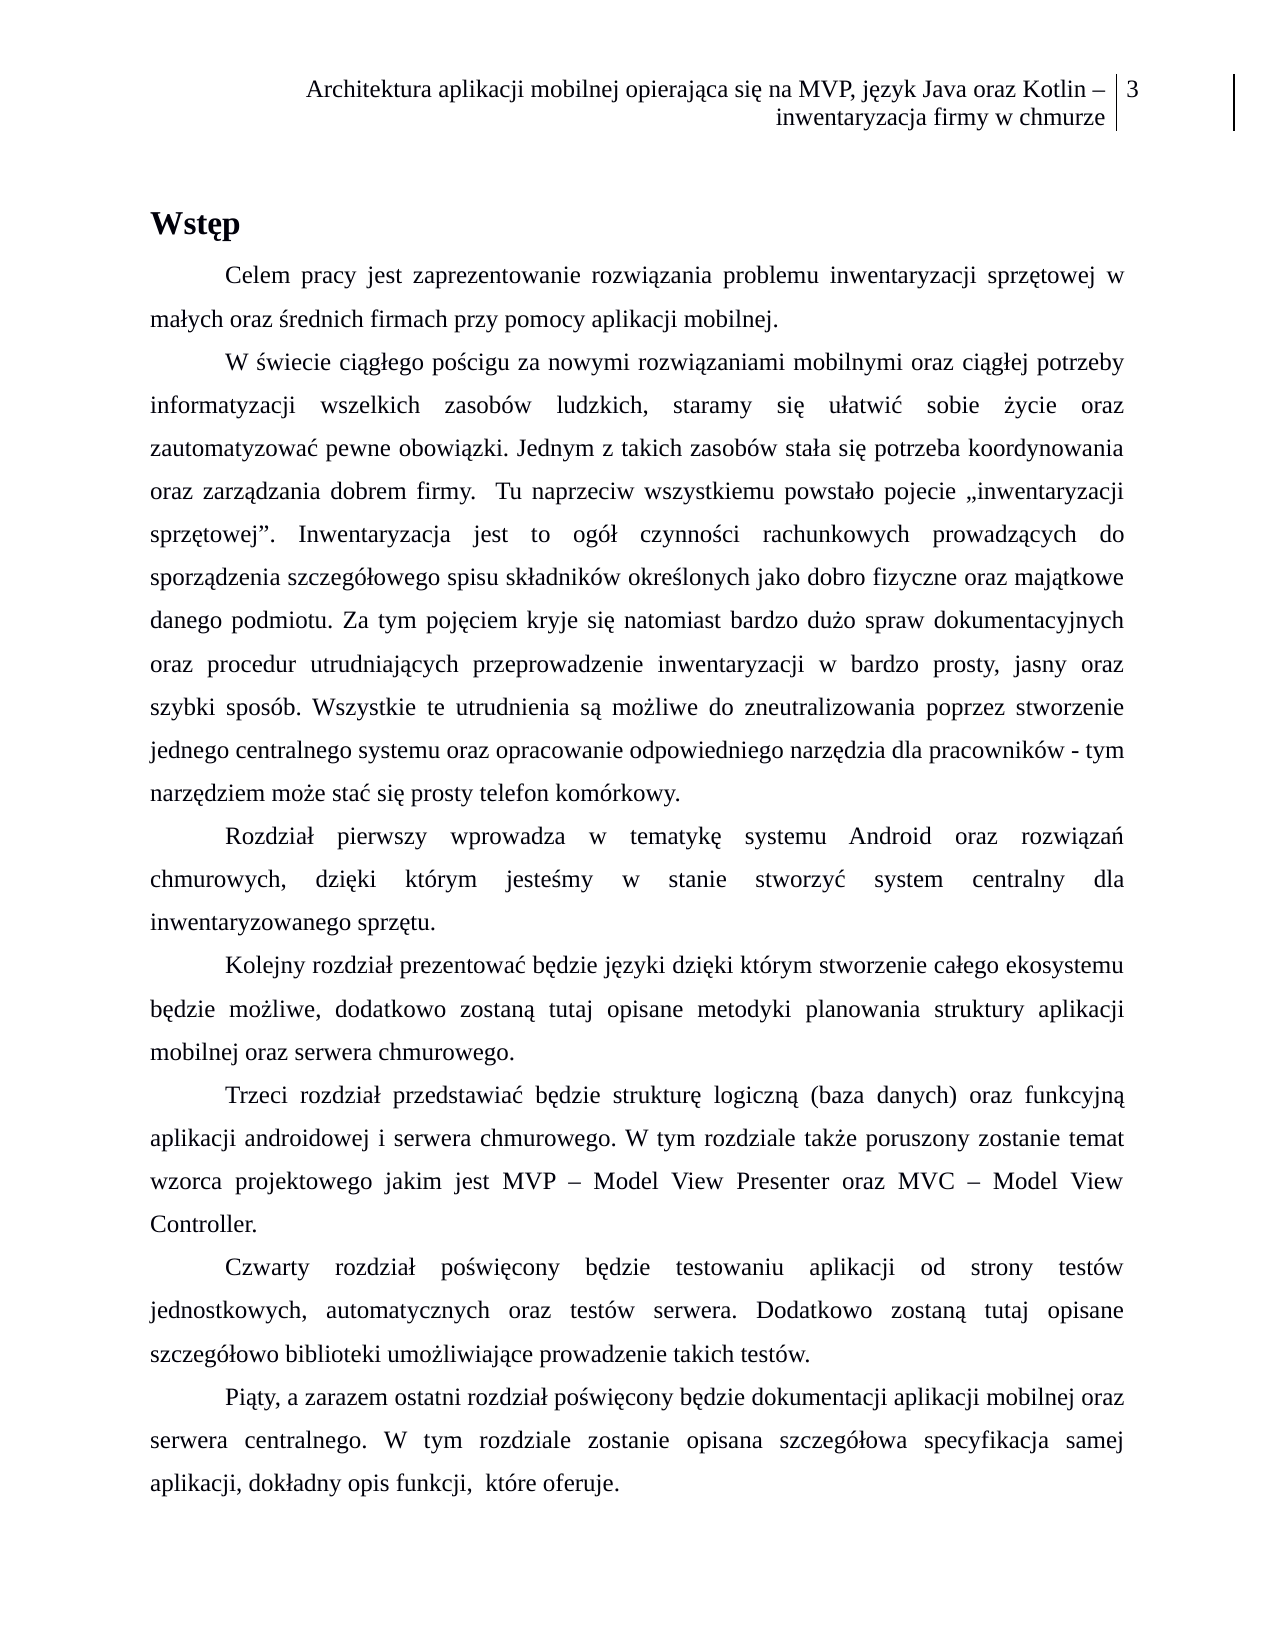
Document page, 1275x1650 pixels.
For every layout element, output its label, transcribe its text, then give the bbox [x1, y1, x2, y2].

text Czwarty rozdział poświęcony będzie testowaniu aplikacji od strony testów jednostkowych, automatycznych oraz testów serwera. Dodatkowo zostaną tutaj opisane szczegółowo biblioteki umożliwiające prowadzenie takich testów. [150, 1252, 1125, 1367]
text Rozdział pierwszy wprowadza w tematykę systemu Android oraz rozwiązań chmurowych, dzięki którym jesteśmy w stanie stworzyć system centralny dla inwentaryzowanego sprzętu. [150, 821, 1125, 936]
text Kolejny rozdział prezentować będzie języki dzięki którym stworzenie całego ekosystemu będzie możliwe, dodatkowo zostaną tutaj opisane metodyki planowania struktury aplikacji mobilnej oraz serwera chmurowego. [150, 951, 1125, 1066]
text Trzeci rozdział przedstawiać będzie strukturę logiczną (baza danych) oraz funkcyjną aplikacji androidowej i serwera chmurowego. W tym rozdziale także poruszony zostanie temat wzorca projektowego jakim jest MVP – Model View Presenter oraz MVC – Model View Controller. [150, 1080, 1125, 1238]
text Celem pracy jest zaprezentowanie rozwiązania problemu inwentaryzacji sprzętowej w małych oraz średnich firmach przy pomocy aplikacji mobilnej. [150, 261, 1125, 332]
text Wstęp [150, 203, 1125, 241]
text Piąty, a zarazem ostatni rozdział poświęcony będzie dokumentacji aplikacji mobilnej oraz serwera centralnego. W tym rozdziale zostanie opisana szczegółowa specyfikacja samej aplikacji, dokładny opis funkcji, które oferuje. [150, 1382, 1125, 1497]
text W świecie ciągłego pościgu za nowymi rozwiązaniami mobilnymi oraz ciągłej potrzeby informatyzacji wszelkich zasobów ludzkich, staramy się ułatwić sobie życie oraz zautomatyzować pewne obowiązki. Jednym z takich zasobów stała się potrzeba koordynowania oraz zarządzania dobrem firmy. Tu naprzeciw wszystkiemu powstało pojecie „inwentaryzacji sprzętowej”. Inwentaryzacja jest to ogół czynności rachunkowych prowadzących do sporządzenia szczegółowego spisu składników określonych jako dobro fizyczne oraz majątkowe danego podmiotu. Za tym pojęciem kryje się natomiast bardzo dużo spraw dokumentacyjnych oraz procedur utrudniających przeprowadzenie inwentaryzacji w bardzo prosty, jasny oraz szybki sposób. Wszystkie te utrudnienia są możliwe do zneutralizowania poprzez stworzenie jednego centralnego systemu oraz opracowanie odpowiedniego narzędzia dla pracowników - tym narzędziem może stać się prosty telefon komórkowy. [150, 347, 1125, 807]
